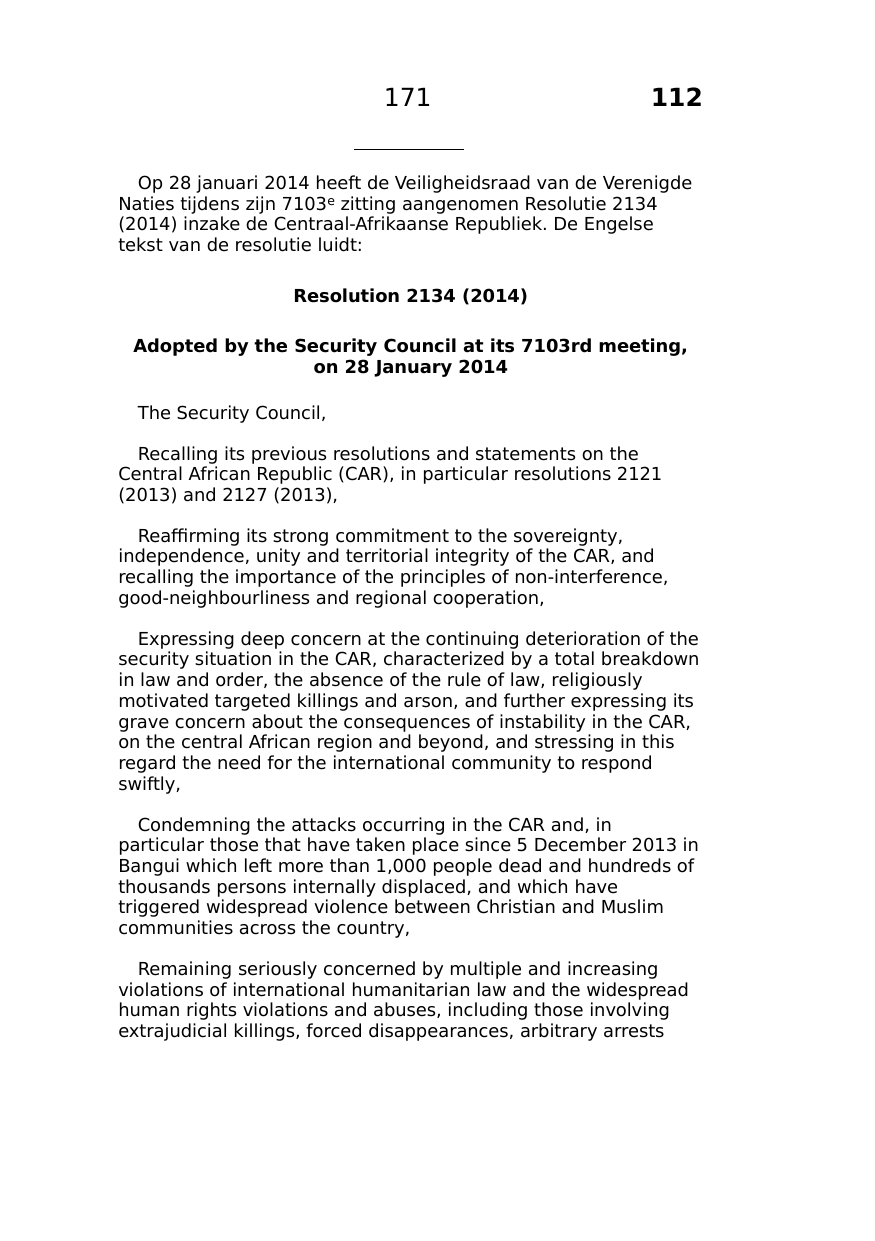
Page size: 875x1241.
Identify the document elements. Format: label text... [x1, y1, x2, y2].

text Remaining seriously concerned by multiple and increasing violations of international humanitarian law and the widespread human rights violations and abuses, including those involving extrajudicial killings, forced disappearances, arbitrary arrests [118, 959, 703, 1042]
text The Security Council, [118, 403, 703, 423]
text Condemning the attacks occurring in the CAR and, in particular those that have taken place since 5 December 2013 in Bangui which left more than 1,000 people dead and hundreds of thousands persons internally displaced, and which have triggered widespread violence between Christian and Muslim communities across the country, [118, 814, 703, 939]
text Recalling its previous resolutions and statements on the Central African Republic (CAR), in particular resolutions 2121 (2013) and 2127 (2013), [118, 443, 703, 506]
subtitle Resolution 2134 (2014) [118, 286, 703, 306]
text Reaffirming its strong commitment to the sovereignty, independence, unity and territorial integrity of the CAR, and recalling the importance of the principles of non-interference, good-neighbourliness and regional cooperation, [118, 526, 703, 608]
text Expressing deep concern at the continuing deterioration of the security situation in the CAR, characterized by a total breakdown in law and order, the absence of the rule of law, religiously motivated targeted killings and arson, and further expressing its grave concern about the consequences of instability in the CAR, on the central African region and beyond, and stressing in this regard the need for the international community to respond swiftly, [118, 628, 703, 794]
subtitle Adopted by the Security Council at its 7103rd meeting, on 28 January 2014 [118, 336, 703, 378]
text Op 28 januari 2014 heeft de Veiligheidsraad van de Verenigde Naties tijdens zijn 7103e zitting aangenomen Resolutie 2134 (2014) inzake de Centraal-Afrikaanse Republiek. De Engelse tekst van de resolutie luidt: [118, 173, 703, 256]
